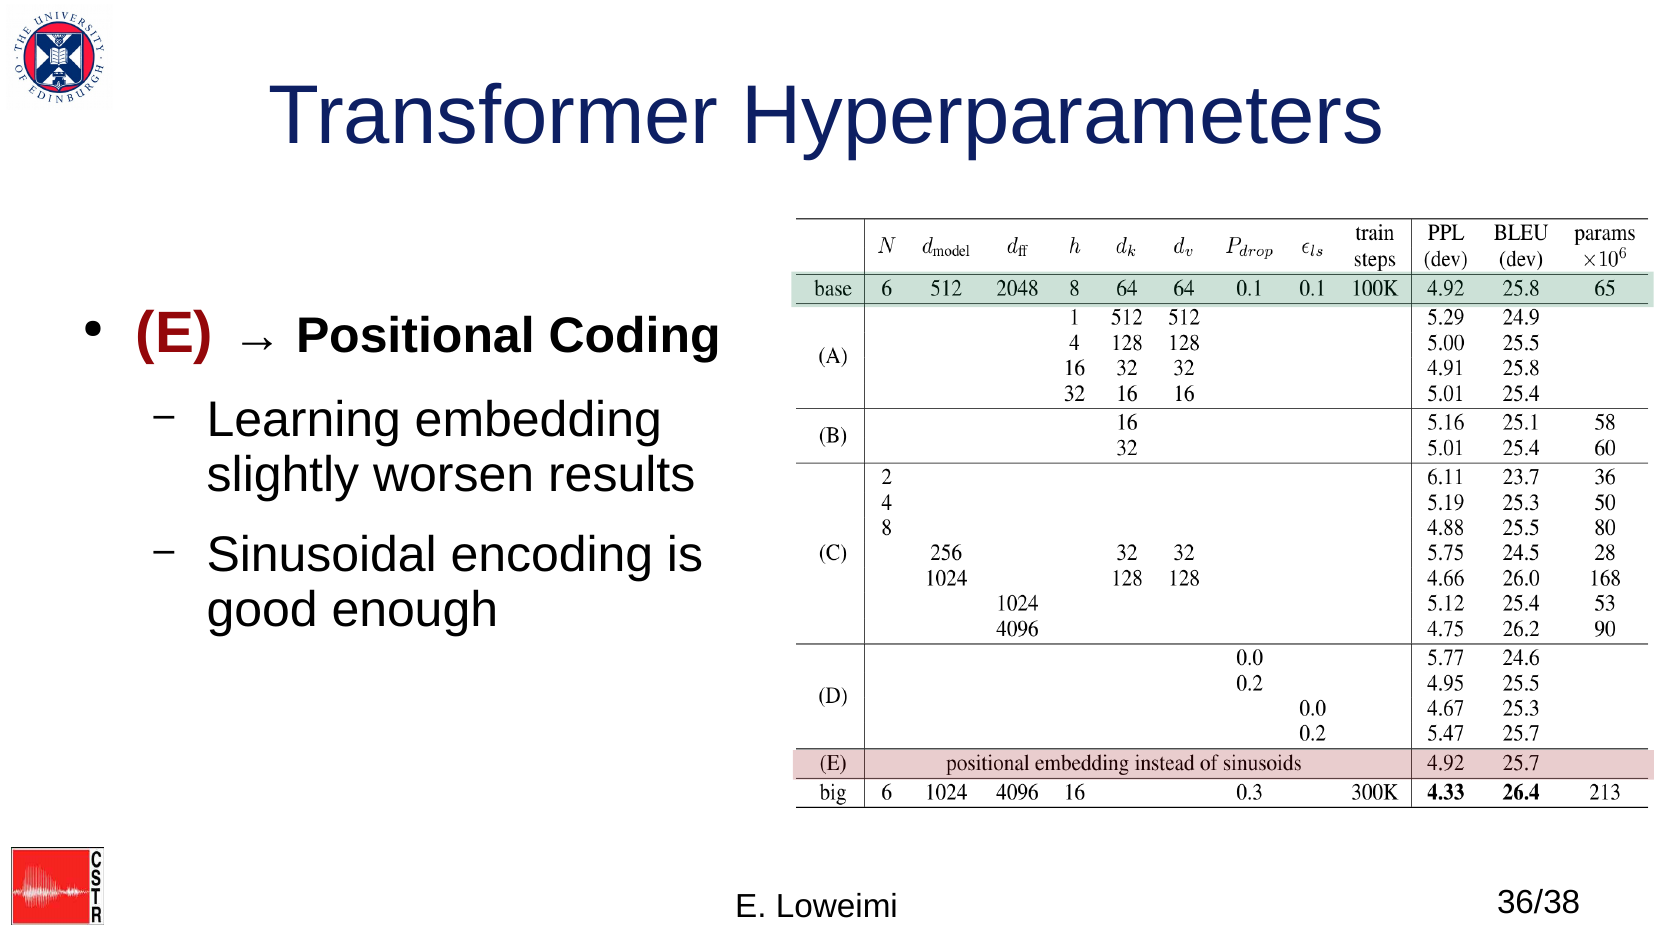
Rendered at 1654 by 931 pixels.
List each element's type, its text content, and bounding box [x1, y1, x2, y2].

text_box E. Loweimi [720, 879, 934, 931]
title Transformer Hyperparameters [82, 37, 1571, 193]
text_box 36/38 [1482, 876, 1625, 931]
text_box [791, 271, 1654, 308]
picture [6, 4, 113, 110]
picture [11, 847, 104, 925]
picture [791, 212, 1654, 271]
text_box [792, 750, 1654, 780]
list (E) → Positional Coding Learning embedding slightly worsen results Sinusoidal encoding is good enough [64, 188, 727, 728]
picture [791, 308, 1654, 814]
